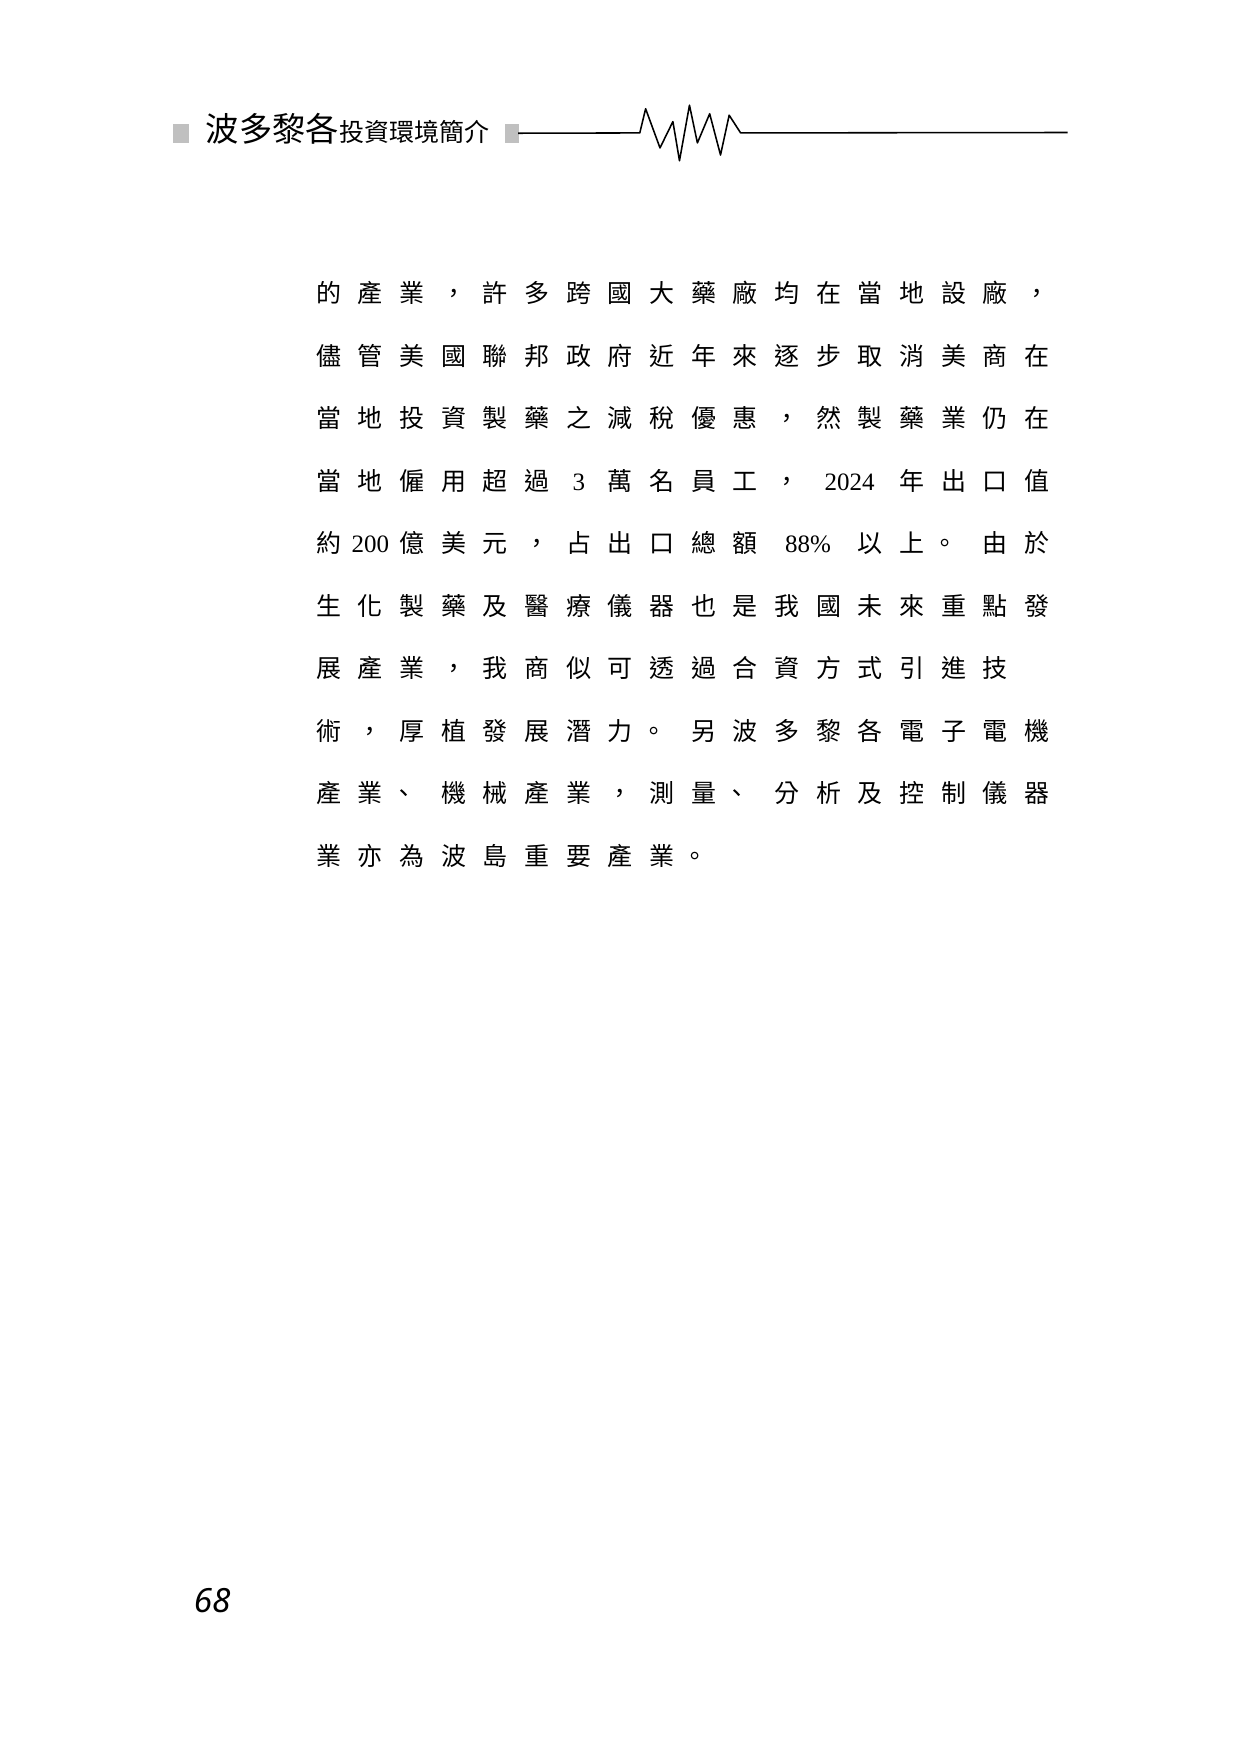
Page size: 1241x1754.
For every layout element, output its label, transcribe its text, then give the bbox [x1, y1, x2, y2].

text 的產業，許多跨國大藥廠均在當地設廠，儘管美國聯邦政府近年來逐步取消美商在當地投資製藥之減稅優惠，然製藥業仍在當地僱用超過3萬名員工，2024年出口值約200億美元，占出口總額88%以上。由於生化製藥及醫療儀器也是我國未來重點發展產業，我商似可透過合資方式引進技術，厚植發展潛力。另波多黎各電子電機產業、機械產業，測量、分析及控制儀器業亦為波島重要產業。 [281, 250, 1058, 875]
